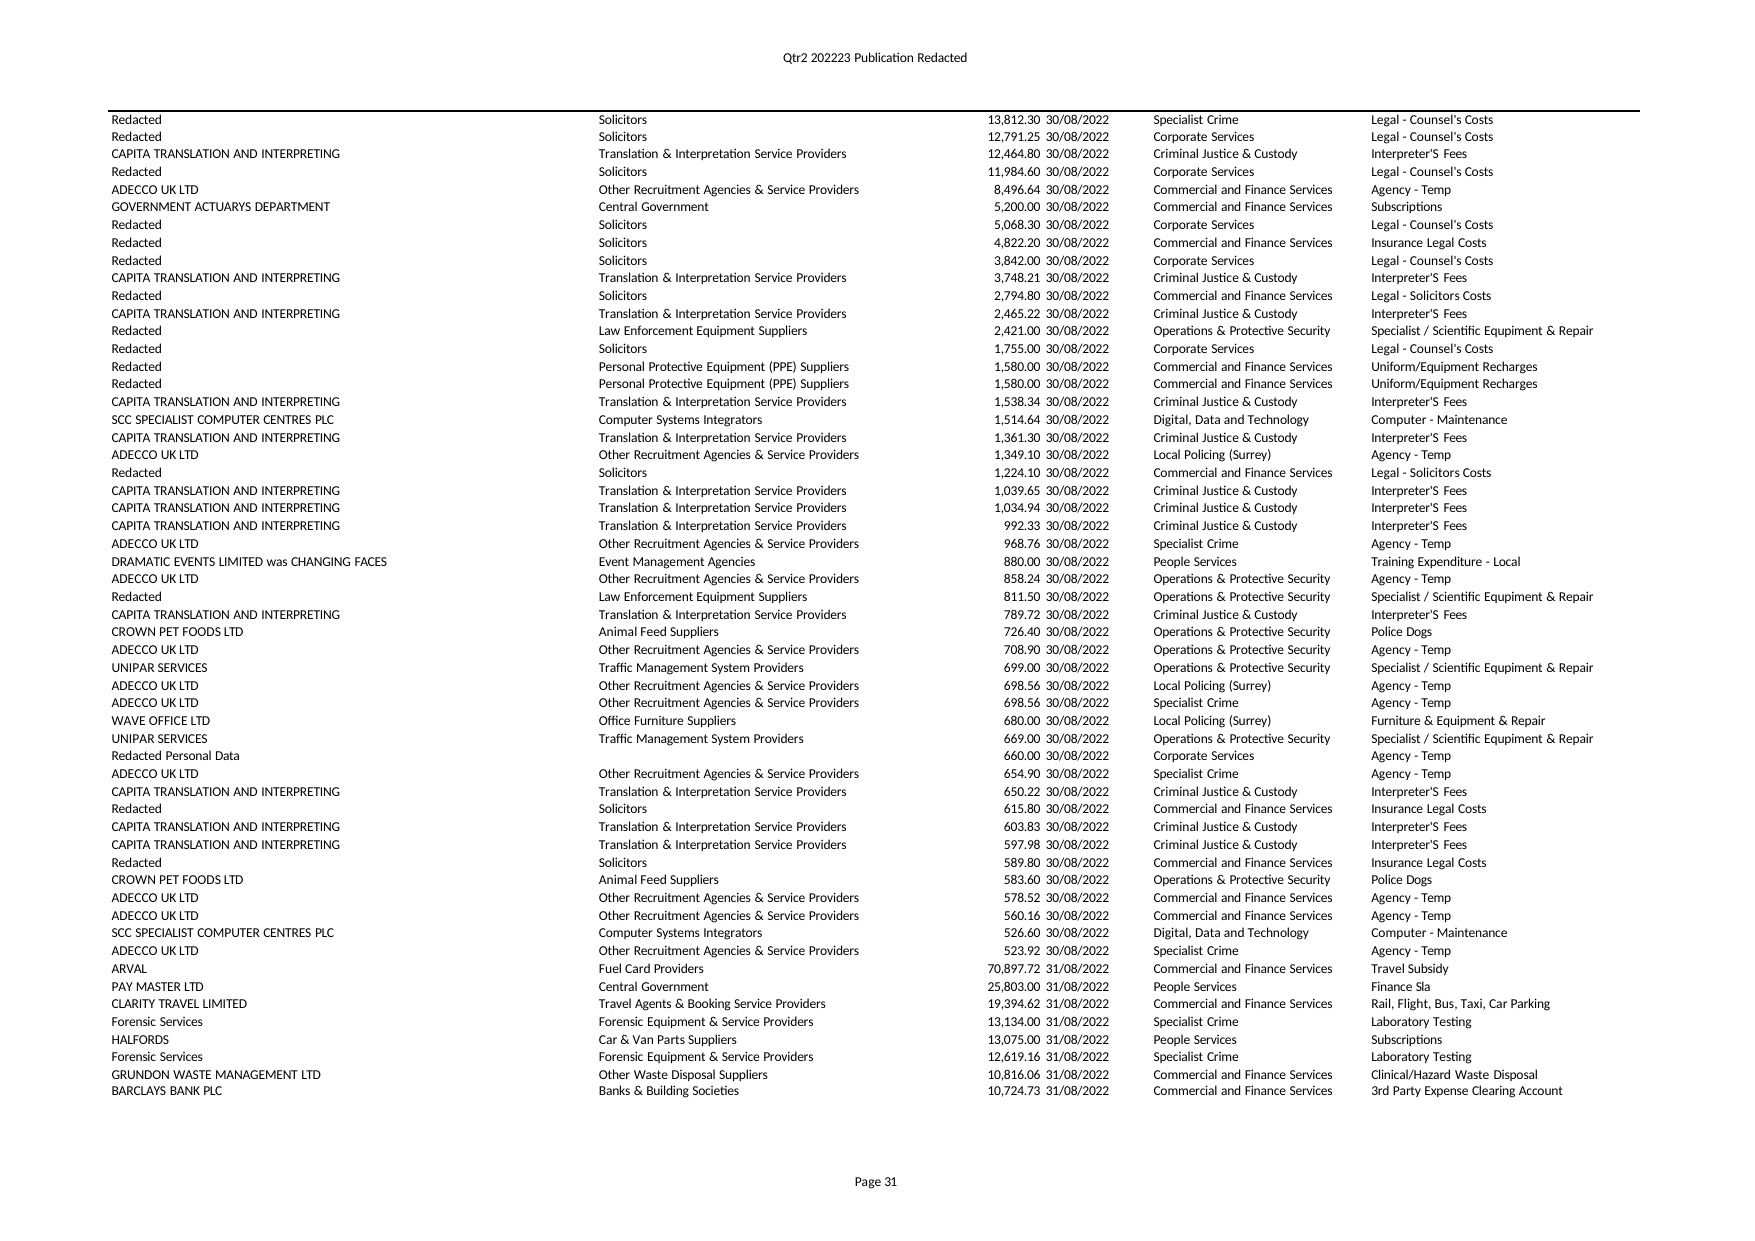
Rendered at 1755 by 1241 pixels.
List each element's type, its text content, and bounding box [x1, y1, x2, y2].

table_cell Local Policing (Surrey) [1150, 678, 1368, 695]
table_cell HALFORDS [108, 1032, 596, 1049]
table_cell 680.00 [960, 713, 1042, 731]
table_cell Agency - Temp [1368, 943, 1640, 961]
table_cell Agency - Temp [1368, 182, 1640, 199]
table_cell 30/08/2022 [1043, 199, 1150, 217]
table_cell Redacted [108, 376, 596, 394]
table_cell Specialist Crime [1150, 943, 1368, 961]
table_cell Computer Systems Integrators [596, 925, 960, 943]
table_cell Law Enforcement Equipment Suppliers [596, 589, 960, 607]
table_cell 698.56 [960, 678, 1042, 695]
table_cell Criminal Justice & Custody [1150, 483, 1368, 500]
table_cell Commercial and Finance Services [1150, 235, 1368, 252]
table_cell Legal - Solicitors Costs [1368, 288, 1640, 306]
table_cell 13,812.30 [960, 112, 1042, 128]
table_cell Agency - Temp [1368, 678, 1640, 695]
table_cell CAPITA TRANSLATION AND INTERPRETING [108, 483, 596, 500]
table_cell 70,897.72 [960, 961, 1042, 978]
table_cell PAY MASTER LTD [108, 979, 596, 996]
table_cell Computer Systems Integrators [596, 412, 960, 429]
table_cell Other Recruitment Agencies & Service Providers [596, 766, 960, 784]
table_cell Other Recruitment Agencies & Service Providers [596, 182, 960, 199]
table_cell Commercial and Finance Services [1150, 376, 1368, 394]
table_cell Insurance Legal Costs [1368, 235, 1640, 252]
table_cell 597.98 [960, 837, 1042, 854]
table_cell 526.60 [960, 925, 1042, 943]
table_cell 30/08/2022 [1043, 855, 1150, 872]
table_cell Redacted [108, 341, 596, 359]
table_cell Other Recruitment Agencies & Service Providers [596, 642, 960, 660]
table_cell 30/08/2022 [1043, 217, 1150, 235]
table_cell CROWN PET FOODS LTD [108, 624, 596, 642]
table_cell ADECCO UK LTD [108, 642, 596, 660]
table_cell Translation & Interpretation Service Providers [596, 430, 960, 447]
table_cell Local Policing (Surrey) [1150, 447, 1368, 465]
table_cell 2,421.00 [960, 323, 1042, 341]
table_cell 10,816.06 [960, 1067, 1042, 1085]
table_cell SCC SPECIALIST COMPUTER CENTRES PLC [108, 412, 596, 429]
table_cell Other Recruitment Agencies & Service Providers [596, 695, 960, 713]
table_cell Legal - Solicitors Costs [1368, 465, 1640, 483]
table_cell 31/08/2022 [1043, 996, 1150, 1014]
table_cell ADECCO UK LTD [108, 943, 596, 961]
table_cell 30/08/2022 [1043, 748, 1150, 766]
table_cell 726.40 [960, 624, 1042, 642]
table_cell Personal Protective Equipment (PPE) Suppliers [596, 376, 960, 394]
table_cell 11,984.60 [960, 164, 1042, 182]
table_cell People Services [1150, 1032, 1368, 1049]
table_cell 1,034.94 [960, 500, 1042, 518]
table_cell Computer - Maintenance [1368, 925, 1640, 943]
table_cell 8,496.64 [960, 182, 1042, 199]
table_cell CROWN PET FOODS LTD [108, 872, 596, 890]
table_cell Criminal Justice & Custody [1150, 837, 1368, 854]
table_cell CAPITA TRANSLATION AND INTERPRETING [108, 500, 596, 518]
table_cell Other Recruitment Agencies & Service Providers [596, 890, 960, 908]
table_cell 4,822.20 [960, 235, 1042, 252]
table_cell Interpreter'S Fees [1368, 306, 1640, 323]
table_cell 880.00 [960, 554, 1042, 571]
table_cell Translation & Interpretation Service Providers [596, 483, 960, 500]
table_cell Interpreter'S Fees [1368, 500, 1640, 518]
table_cell Criminal Justice & Custody [1150, 518, 1368, 536]
table_cell Computer - Maintenance [1368, 412, 1640, 429]
table_cell 30/08/2022 [1043, 164, 1150, 182]
table_cell Commercial and Finance Services [1150, 801, 1368, 819]
table_cell Legal - Counsel's Costs [1368, 253, 1640, 270]
table_cell Legal - Counsel's Costs [1368, 164, 1640, 182]
table_cell Agency - Temp [1368, 536, 1640, 553]
table_cell Corporate Services [1150, 129, 1368, 146]
table_cell 30/08/2022 [1043, 235, 1150, 252]
table_cell ADECCO UK LTD [108, 908, 596, 925]
table_cell 30/08/2022 [1043, 801, 1150, 819]
table_cell 811.50 [960, 589, 1042, 607]
table_cell CAPITA TRANSLATION AND INTERPRETING [108, 394, 596, 412]
table_cell 30/08/2022 [1043, 412, 1150, 429]
table_cell 30/08/2022 [1043, 341, 1150, 359]
table_cell 650.22 [960, 784, 1042, 801]
table_cell 25,803.00 [960, 979, 1042, 996]
table_cell Criminal Justice & Custody [1150, 500, 1368, 518]
table_cell Other Recruitment Agencies & Service Providers [596, 908, 960, 925]
table_cell 660.00 [960, 748, 1042, 766]
table_cell Translation & Interpretation Service Providers [596, 146, 960, 164]
table_cell 12,619.16 [960, 1049, 1042, 1067]
table_cell Specialist Crime [1150, 766, 1368, 784]
table_cell Police Dogs [1368, 624, 1640, 642]
table_cell Agency - Temp [1368, 890, 1640, 908]
table_cell Subscriptions [1368, 1032, 1640, 1049]
table_cell Criminal Justice & Custody [1150, 270, 1368, 288]
table_cell Solicitors [596, 465, 960, 483]
table_cell Insurance Legal Costs [1368, 801, 1640, 819]
table_cell Interpreter'S Fees [1368, 518, 1640, 536]
table_cell 30/08/2022 [1043, 394, 1150, 412]
table_cell 12,791.25 [960, 129, 1042, 146]
table_cell 560.16 [960, 908, 1042, 925]
table_cell Specialist Crime [1150, 536, 1368, 553]
table_cell Specialist / Scientific Equpiment & Repair [1368, 589, 1640, 607]
table_cell Corporate Services [1150, 217, 1368, 235]
table_cell Digital, Data and Technology [1150, 925, 1368, 943]
table_cell 654.90 [960, 766, 1042, 784]
table_cell WAVE OFFICE LTD [108, 713, 596, 731]
table_cell 30/08/2022 [1043, 500, 1150, 518]
table_cell Specialist Crime [1150, 112, 1368, 128]
table_cell Specialist / Scientific Equpiment & Repair [1368, 660, 1640, 677]
table_cell Commercial and Finance Services [1150, 199, 1368, 217]
table_cell Traffic Management System Providers [596, 660, 960, 677]
table_cell 30/08/2022 [1043, 766, 1150, 784]
table_cell 1,361.30 [960, 430, 1042, 447]
table_cell Training Expenditure - Local [1368, 554, 1640, 571]
table_cell 30/08/2022 [1043, 819, 1150, 837]
table_cell GRUNDON WASTE MANAGEMENT LTD [108, 1067, 596, 1085]
table_cell 30/08/2022 [1043, 642, 1150, 660]
table_cell ADECCO UK LTD [108, 447, 596, 465]
table_cell 31/08/2022 [1043, 1014, 1150, 1032]
table_cell Specialist Crime [1150, 695, 1368, 713]
table_cell Redacted [108, 465, 596, 483]
table_cell Interpreter'S Fees [1368, 430, 1640, 447]
table_cell Specialist / Scientific Equpiment & Repair [1368, 731, 1640, 748]
table_cell Central Government [596, 979, 960, 996]
table_cell DRAMATIC EVENTS LIMITED was CHANGING FACES [108, 554, 596, 571]
table_cell 1,514.64 [960, 412, 1042, 429]
table_cell Local Policing (Surrey) [1150, 713, 1368, 731]
table_cell Furniture & Equipment & Repair [1368, 713, 1640, 731]
table_cell Animal Feed Suppliers [596, 872, 960, 890]
table_cell Redacted [108, 112, 596, 128]
table_cell Redacted [108, 323, 596, 341]
table_cell Commercial and Finance Services [1150, 1085, 1368, 1100]
table_cell CAPITA TRANSLATION AND INTERPRETING [108, 270, 596, 288]
table_cell 992.33 [960, 518, 1042, 536]
table_cell Solicitors [596, 129, 960, 146]
table_cell Translation & Interpretation Service Providers [596, 270, 960, 288]
table_cell Redacted [108, 129, 596, 146]
table_cell ADECCO UK LTD [108, 695, 596, 713]
table_cell 708.90 [960, 642, 1042, 660]
table_cell Operations & Protective Security [1150, 323, 1368, 341]
table_cell Redacted [108, 235, 596, 252]
table_cell 30/08/2022 [1043, 925, 1150, 943]
table_cell People Services [1150, 554, 1368, 571]
table_cell Car & Van Parts Suppliers [596, 1032, 960, 1049]
table_cell 30/08/2022 [1043, 288, 1150, 306]
table_cell 698.56 [960, 695, 1042, 713]
table_cell Corporate Services [1150, 748, 1368, 766]
table_cell CAPITA TRANSLATION AND INTERPRETING [108, 146, 596, 164]
table_cell Forensic Equipment & Service Providers [596, 1014, 960, 1032]
table_cell 968.76 [960, 536, 1042, 553]
table_cell Traffic Management System Providers [596, 731, 960, 748]
table_cell Commercial and Finance Services [1150, 961, 1368, 978]
table_cell Insurance Legal Costs [1368, 855, 1640, 872]
table_cell 30/08/2022 [1043, 430, 1150, 447]
table_cell 1,755.00 [960, 341, 1042, 359]
table_cell Redacted [108, 589, 596, 607]
table_cell 3rd Party Expense Clearing Account [1368, 1085, 1640, 1100]
table_cell CAPITA TRANSLATION AND INTERPRETING [108, 518, 596, 536]
table_cell Digital, Data and Technology [1150, 412, 1368, 429]
table_cell Commercial and Finance Services [1150, 908, 1368, 925]
table_cell Agency - Temp [1368, 748, 1640, 766]
table_cell 615.80 [960, 801, 1042, 819]
table_cell 5,200.00 [960, 199, 1042, 217]
table_cell 10,724.73 [960, 1085, 1042, 1100]
table_cell Interpreter'S Fees [1368, 394, 1640, 412]
table_cell 30/08/2022 [1043, 589, 1150, 607]
table_cell Finance Sla [1368, 979, 1640, 996]
table_cell 789.72 [960, 607, 1042, 624]
table_cell ARVAL [108, 961, 596, 978]
table_cell [596, 748, 960, 766]
table_cell Operations & Protective Security [1150, 624, 1368, 642]
table_cell UNIPAR SERVICES [108, 731, 596, 748]
table_cell Translation & Interpretation Service Providers [596, 394, 960, 412]
table_cell CAPITA TRANSLATION AND INTERPRETING [108, 430, 596, 447]
table_cell 30/08/2022 [1043, 837, 1150, 854]
table_cell CAPITA TRANSLATION AND INTERPRETING [108, 837, 596, 854]
table_cell Solicitors [596, 253, 960, 270]
table_cell 30/08/2022 [1043, 660, 1150, 677]
table_cell Interpreter'S Fees [1368, 146, 1640, 164]
table_cell CLARITY TRAVEL LIMITED [108, 996, 596, 1014]
table_cell 583.60 [960, 872, 1042, 890]
table_cell Criminal Justice & Custody [1150, 430, 1368, 447]
table_cell Criminal Justice & Custody [1150, 306, 1368, 323]
table_cell 30/08/2022 [1043, 872, 1150, 890]
table_cell Event Management Agencies [596, 554, 960, 571]
table_cell ADECCO UK LTD [108, 766, 596, 784]
table_cell 1,349.10 [960, 447, 1042, 465]
table_cell ADECCO UK LTD [108, 678, 596, 695]
table_cell Operations & Protective Security [1150, 571, 1368, 589]
table_cell Solicitors [596, 112, 960, 128]
table_cell Uniform/Equipment Recharges [1368, 376, 1640, 394]
table_cell Specialist Crime [1150, 1049, 1368, 1067]
table_cell Specialist / Scientific Equpiment & Repair [1368, 323, 1640, 341]
table_cell Other Recruitment Agencies & Service Providers [596, 571, 960, 589]
table_cell 30/08/2022 [1043, 146, 1150, 164]
table_cell Operations & Protective Security [1150, 872, 1368, 890]
table_cell Commercial and Finance Services [1150, 359, 1368, 376]
table_cell 30/08/2022 [1043, 447, 1150, 465]
table_cell 13,134.00 [960, 1014, 1042, 1032]
table_cell Agency - Temp [1368, 695, 1640, 713]
table_cell ADECCO UK LTD [108, 536, 596, 553]
table_cell Translation & Interpretation Service Providers [596, 837, 960, 854]
table_cell Legal - Counsel's Costs [1368, 129, 1640, 146]
table_cell ADECCO UK LTD [108, 571, 596, 589]
table_cell Translation & Interpretation Service Providers [596, 500, 960, 518]
table_cell 523.92 [960, 943, 1042, 961]
table_cell 30/08/2022 [1043, 695, 1150, 713]
table_cell Translation & Interpretation Service Providers [596, 306, 960, 323]
table_cell Operations & Protective Security [1150, 731, 1368, 748]
table_cell 30/08/2022 [1043, 571, 1150, 589]
table_cell Agency - Temp [1368, 908, 1640, 925]
table_cell Solicitors [596, 217, 960, 235]
table_cell Agency - Temp [1368, 642, 1640, 660]
table_cell Office Furniture Suppliers [596, 713, 960, 731]
table_cell Corporate Services [1150, 253, 1368, 270]
table_cell Other Recruitment Agencies & Service Providers [596, 536, 960, 553]
table_cell Criminal Justice & Custody [1150, 819, 1368, 837]
table_cell Other Waste Disposal Suppliers [596, 1067, 960, 1085]
table_cell Criminal Justice & Custody [1150, 394, 1368, 412]
table_cell ADECCO UK LTD [108, 890, 596, 908]
table_cell 31/08/2022 [1043, 961, 1150, 978]
table_cell CAPITA TRANSLATION AND INTERPRETING [108, 819, 596, 837]
table_cell Agency - Temp [1368, 766, 1640, 784]
table_cell Criminal Justice & Custody [1150, 607, 1368, 624]
table_cell Law Enforcement Equipment Suppliers [596, 323, 960, 341]
table_cell 31/08/2022 [1043, 1067, 1150, 1085]
table_cell SCC SPECIALIST COMPUTER CENTRES PLC [108, 925, 596, 943]
table_cell 1,580.00 [960, 376, 1042, 394]
table_cell Other Recruitment Agencies & Service Providers [596, 447, 960, 465]
table_cell UNIPAR SERVICES [108, 660, 596, 677]
table_cell 30/08/2022 [1043, 465, 1150, 483]
table_cell 30/08/2022 [1043, 731, 1150, 748]
table_cell Police Dogs [1368, 872, 1640, 890]
table_cell Redacted [108, 217, 596, 235]
table_cell Solicitors [596, 855, 960, 872]
table_cell 30/08/2022 [1043, 129, 1150, 146]
table_cell Legal - Counsel's Costs [1368, 217, 1640, 235]
table_cell 30/08/2022 [1043, 270, 1150, 288]
table_cell 2,794.80 [960, 288, 1042, 306]
table_cell Forensic Equipment & Service Providers [596, 1049, 960, 1067]
table_cell Banks & Building Societies [596, 1085, 960, 1100]
table_cell Commercial and Finance Services [1150, 465, 1368, 483]
table_cell 31/08/2022 [1043, 979, 1150, 996]
table_cell 30/08/2022 [1043, 359, 1150, 376]
table_cell Laboratory Testing [1368, 1014, 1640, 1032]
table_cell BARCLAYS BANK PLC [108, 1085, 596, 1100]
table_cell Animal Feed Suppliers [596, 624, 960, 642]
table_cell Subscriptions [1368, 199, 1640, 217]
table_cell Clinical/Hazard Waste Disposal [1368, 1067, 1640, 1085]
table_cell 858.24 [960, 571, 1042, 589]
table_cell 30/08/2022 [1043, 376, 1150, 394]
table_cell Operations & Protective Security [1150, 660, 1368, 677]
table_cell Agency - Temp [1368, 571, 1640, 589]
table_cell 603.83 [960, 819, 1042, 837]
table_cell 30/08/2022 [1043, 182, 1150, 199]
table_cell Interpreter'S Fees [1368, 784, 1640, 801]
table_cell 31/08/2022 [1043, 1032, 1150, 1049]
table_cell 30/08/2022 [1043, 536, 1150, 553]
table_cell Commercial and Finance Services [1150, 890, 1368, 908]
table_cell 30/08/2022 [1043, 890, 1150, 908]
table_cell Commercial and Finance Services [1150, 182, 1368, 199]
table_cell Other Recruitment Agencies & Service Providers [596, 678, 960, 695]
table_cell 30/08/2022 [1043, 943, 1150, 961]
table_cell 30/08/2022 [1043, 112, 1150, 128]
table_cell Solicitors [596, 341, 960, 359]
table_cell 12,464.80 [960, 146, 1042, 164]
table_cell 30/08/2022 [1043, 483, 1150, 500]
table_cell Interpreter'S Fees [1368, 270, 1640, 288]
table_cell Redacted [108, 164, 596, 182]
table_cell Agency - Temp [1368, 447, 1640, 465]
table_cell Translation & Interpretation Service Providers [596, 784, 960, 801]
table_cell Interpreter'S Fees [1368, 483, 1640, 500]
table_cell Personal Protective Equipment (PPE) Suppliers [596, 359, 960, 376]
table_cell Solicitors [596, 288, 960, 306]
table_cell 3,748.21 [960, 270, 1042, 288]
table_cell Travel Agents & Booking Service Providers [596, 996, 960, 1014]
table_cell Interpreter'S Fees [1368, 819, 1640, 837]
table_cell 31/08/2022 [1043, 1049, 1150, 1067]
table_cell Redacted [108, 801, 596, 819]
table_cell Operations & Protective Security [1150, 589, 1368, 607]
table_cell Commercial and Finance Services [1150, 288, 1368, 306]
table_cell 669.00 [960, 731, 1042, 748]
table_cell Legal - Counsel's Costs [1368, 112, 1640, 128]
table_cell 30/08/2022 [1043, 784, 1150, 801]
table_cell 3,842.00 [960, 253, 1042, 270]
table_cell Corporate Services [1150, 341, 1368, 359]
table_cell Translation & Interpretation Service Providers [596, 607, 960, 624]
table_cell Interpreter'S Fees [1368, 837, 1640, 854]
table_cell 30/08/2022 [1043, 554, 1150, 571]
table_cell 1,224.10 [960, 465, 1042, 483]
table_cell 1,039.65 [960, 483, 1042, 500]
table_cell 30/08/2022 [1043, 678, 1150, 695]
table_cell Forensic Services [108, 1014, 596, 1032]
table_cell CAPITA TRANSLATION AND INTERPRETING [108, 306, 596, 323]
table_cell Operations & Protective Security [1150, 642, 1368, 660]
table_cell CAPITA TRANSLATION AND INTERPRETING [108, 607, 596, 624]
table_cell GOVERNMENT ACTUARYS DEPARTMENT [108, 199, 596, 217]
table_cell Solicitors [596, 235, 960, 252]
table_cell People Services [1150, 979, 1368, 996]
table_cell Criminal Justice & Custody [1150, 784, 1368, 801]
table_cell ADECCO UK LTD [108, 182, 596, 199]
table_cell 578.52 [960, 890, 1042, 908]
table_cell Redacted [108, 288, 596, 306]
table_cell 30/08/2022 [1043, 323, 1150, 341]
table_cell Specialist Crime [1150, 1014, 1368, 1032]
table_cell 30/08/2022 [1043, 253, 1150, 270]
table_cell 30/08/2022 [1043, 518, 1150, 536]
table_cell Forensic Services [108, 1049, 596, 1067]
table_cell Fuel Card Providers [596, 961, 960, 978]
table_cell 30/08/2022 [1043, 607, 1150, 624]
table_cell Corporate Services [1150, 164, 1368, 182]
table_cell 589.80 [960, 855, 1042, 872]
table_cell Criminal Justice & Custody [1150, 146, 1368, 164]
table_cell Redacted [108, 855, 596, 872]
table_cell 699.00 [960, 660, 1042, 677]
table_cell 30/08/2022 [1043, 713, 1150, 731]
table_cell Travel Subsidy [1368, 961, 1640, 978]
table_cell Other Recruitment Agencies & Service Providers [596, 943, 960, 961]
table_cell Translation & Interpretation Service Providers [596, 819, 960, 837]
table_cell Commercial and Finance Services [1150, 996, 1368, 1014]
table_cell 2,465.22 [960, 306, 1042, 323]
table_cell 31/08/2022 [1043, 1085, 1150, 1100]
table_cell Laboratory Testing [1368, 1049, 1640, 1067]
table_cell Solicitors [596, 801, 960, 819]
table_cell Solicitors [596, 164, 960, 182]
table_cell Central Government [596, 199, 960, 217]
table_cell 19,394.62 [960, 996, 1042, 1014]
table_cell Commercial and Finance Services [1150, 1067, 1368, 1085]
table_cell Commercial and Finance Services [1150, 855, 1368, 872]
table_cell Rail, Flight, Bus, Taxi, Car Parking [1368, 996, 1640, 1014]
table_cell Redacted [108, 253, 596, 270]
table_cell Translation & Interpretation Service Providers [596, 518, 960, 536]
table_cell Redacted [108, 359, 596, 376]
table_cell Redacted Personal Data [108, 748, 596, 766]
table_cell 13,075.00 [960, 1032, 1042, 1049]
table_cell 1,580.00 [960, 359, 1042, 376]
table_cell 1,538.34 [960, 394, 1042, 412]
table_cell 5,068.30 [960, 217, 1042, 235]
table_cell Interpreter'S Fees [1368, 607, 1640, 624]
table_cell 30/08/2022 [1043, 306, 1150, 323]
table_cell 30/08/2022 [1043, 908, 1150, 925]
table_cell CAPITA TRANSLATION AND INTERPRETING [108, 784, 596, 801]
table_cell Uniform/Equipment Recharges [1368, 359, 1640, 376]
table_cell Legal - Counsel's Costs [1368, 341, 1640, 359]
table_cell 30/08/2022 [1043, 624, 1150, 642]
